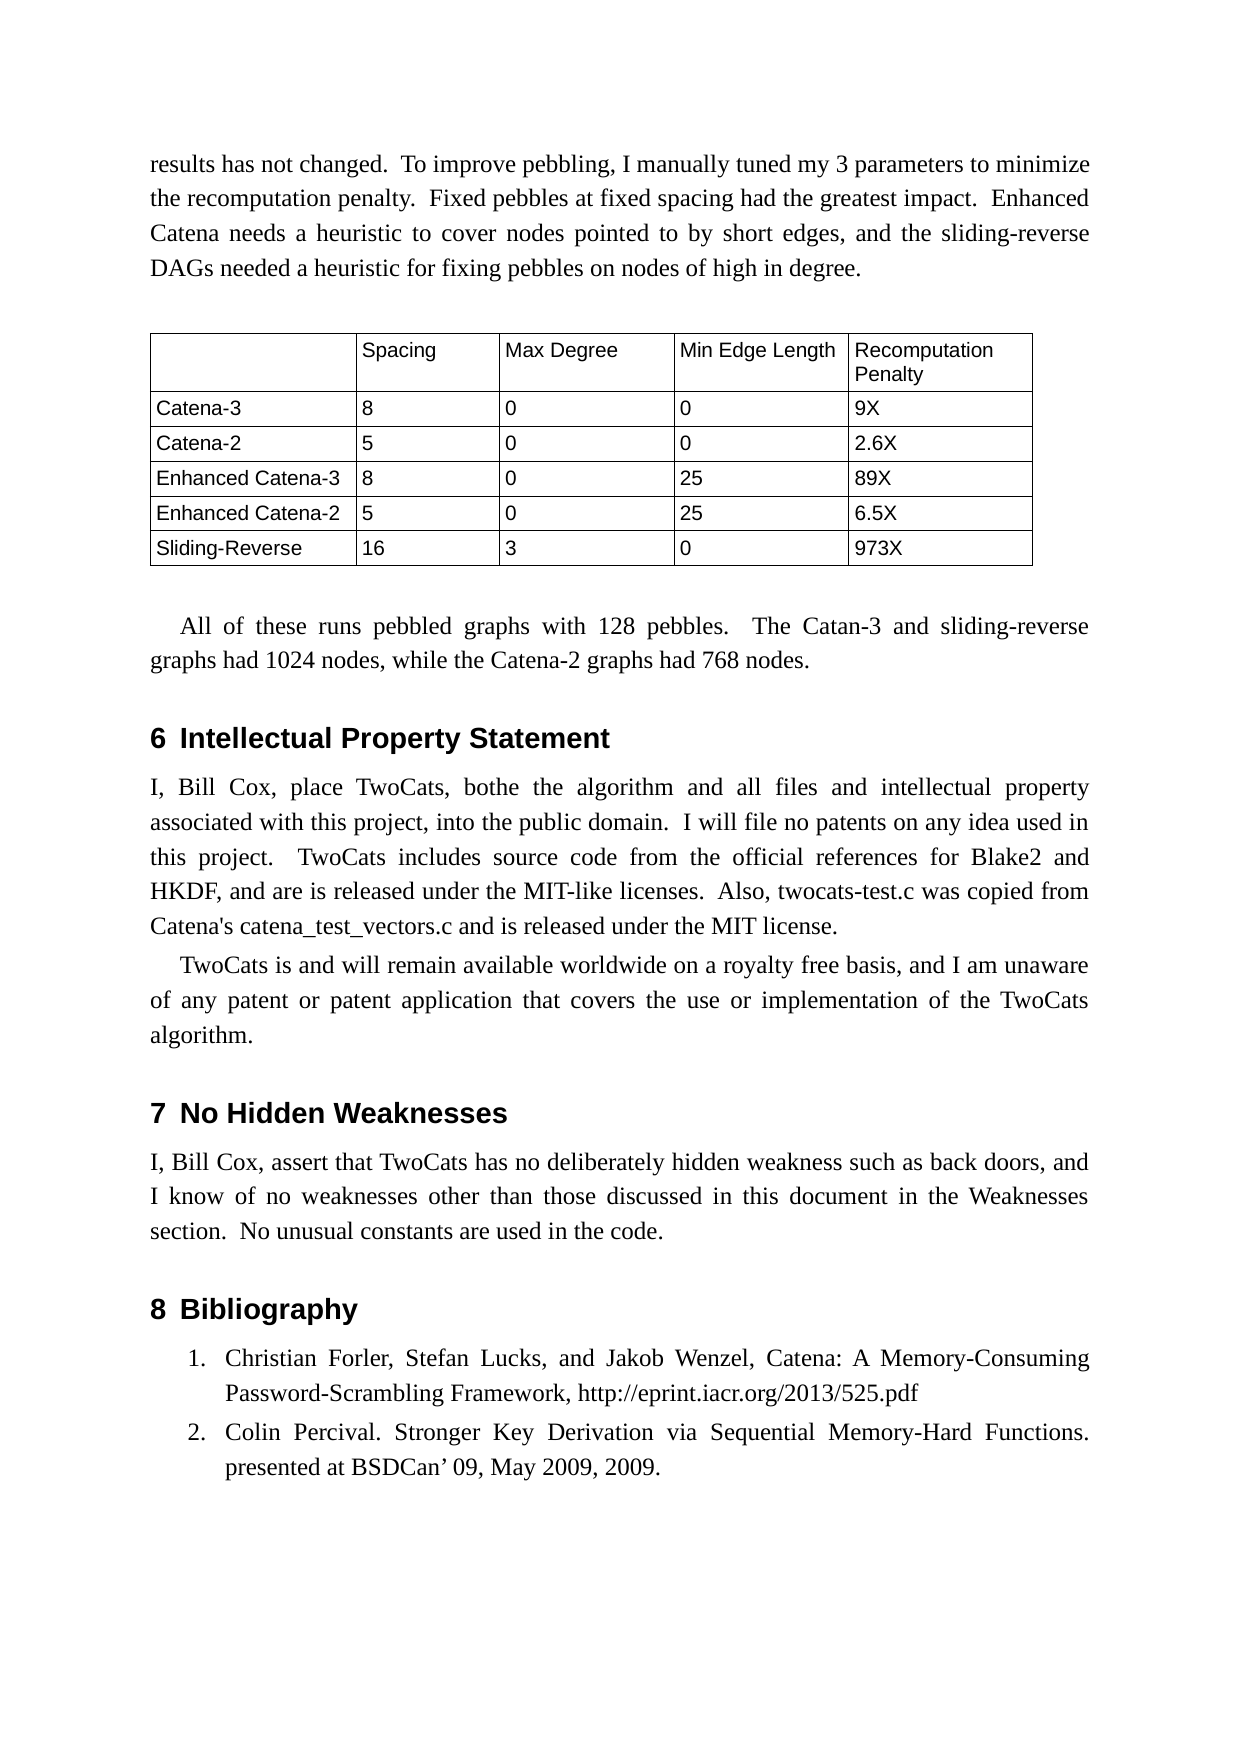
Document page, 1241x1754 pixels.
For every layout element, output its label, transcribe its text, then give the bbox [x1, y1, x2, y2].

table_cell 9X [849, 392, 1032, 426]
table_cell 0 [675, 427, 848, 461]
subtitle Bibliography [150, 1293, 1091, 1326]
table_cell 16 [357, 531, 499, 565]
table_cell 89X [849, 462, 1032, 496]
list Colin Percival. Stronger Key Derivation via Sequential Memory-Hard Functions. presented at BSDCan’ 09, May 2009, 2009. [187, 1418, 1091, 1481]
table_header Spacing [357, 334, 499, 391]
text I, Bill Cox, place TwoCats, bothe the algorithm and all files and intellectual property associated with this project, into the public domain. I will file no patents on any idea used in this project. TwoCats includes source code from the official references for Blake2 and HKDF, and are is released under the MIT-like licenses. Also, twocats-test.c was copied from Catena's catena_test_vectors.c and is released under the MIT license. [150, 773, 1091, 939]
table_cell 3 [500, 531, 674, 565]
subtitle Intellectual Property Statement [150, 722, 1091, 755]
table_cell 973X [849, 531, 1032, 565]
table_cell 0 [500, 392, 674, 426]
table_cell Enhanced Catena-2 [151, 497, 356, 530]
table_cell Catena-3 [151, 392, 356, 426]
table_header [151, 334, 356, 391]
table_cell Sliding-Reverse [151, 531, 356, 565]
table_cell 5 [357, 427, 499, 461]
table_cell 25 [675, 462, 848, 496]
table_cell 8 [357, 392, 499, 426]
table_cell Catena-2 [151, 427, 356, 461]
text TwoCats is and will remain available worldwide on a royalty free basis, and I am unaware of any patent or patent application that covers the use or implementation of the TwoCats algorithm. [150, 952, 1091, 1048]
table_cell 2.6X [849, 427, 1032, 461]
table_header Recomputation Penalty [849, 334, 1032, 391]
list Christian Forler, Stefan Lucks, and Jakob Wenzel, Catena: A Memory-Consuming Password-Scrambling Framework, http://eprint.iacr.org/2013/525.pdf [187, 1344, 1091, 1407]
table_cell 0 [500, 462, 674, 496]
text All of these runs pebbled graphs with 128 pebbles. The Catan-3 and sliding-reverse graphs had 1024 nodes, while the Catena-2 graphs had 768 nodes. [150, 612, 1091, 674]
table_cell 0 [500, 427, 674, 461]
text I, Bill Cox, assert that TwoCats has no deliberately hidden weakness such as back doors, and I know of no weaknesses other than those discussed in this document in the Weaknesses section. No unusual constants are used in the code. [150, 1148, 1091, 1245]
table_cell 5 [357, 497, 499, 530]
table_cell 0 [675, 392, 848, 426]
table_header Max Degree [500, 334, 674, 391]
table_cell Enhanced Catena-3 [151, 462, 356, 496]
table_header Min Edge Length [675, 334, 848, 391]
table_cell 25 [675, 497, 848, 530]
table_cell 0 [500, 497, 674, 530]
table_cell 0 [675, 531, 848, 565]
table_cell 8 [357, 462, 499, 496]
table_cell 6.5X [849, 497, 1032, 530]
subtitle No Hidden Weaknesses [150, 1097, 1091, 1129]
text results has not changed. To improve pebbling, I manually tuned my 3 parameters to minimize the recomputation penalty. Fixed pebbles at fixed spacing had the greatest impact. Enhanced Catena needs a heuristic to cover nodes pointed to by short edges, and the sliding-reverse DAGs needed a heuristic for fixing pebbles on nodes of high in degree. [150, 150, 1091, 281]
